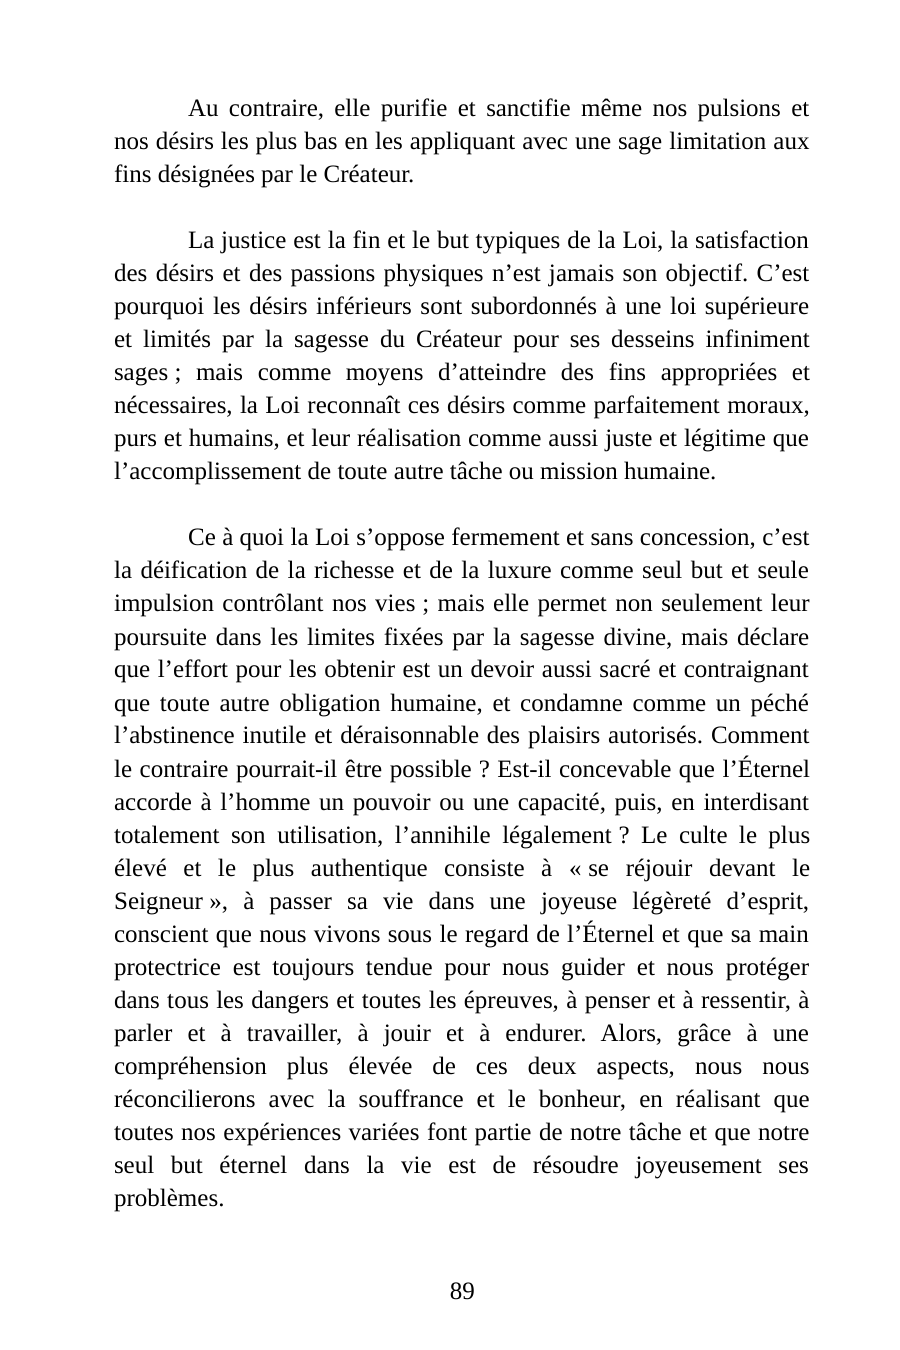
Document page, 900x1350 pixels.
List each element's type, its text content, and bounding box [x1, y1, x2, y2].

text La justice est la fin et le but typiques de la Loi, la satisfaction des désirs et des passions physiques n’est jamais son objectif. C’est pourquoi les désirs inférieurs sont subordonnés à une loi supérieure et limités par la sagesse du Créateur pour ses desseins infiniment sages ; mais comme moyens d’atteindre des fins appropriées et nécessaires, la Loi reconnaît ces désirs comme parfaitement moraux, purs et humains, et leur réalisation comme aussi juste et légitime que l’accomplissement de toute autre tâche ou mission humaine. [114, 225, 810, 485]
text Au contraire, elle purifie et sanctifie même nos pulsions et nos désirs les plus bas en les appliquant avec une sage limitation aux fins désignées par le Créateur. [114, 93, 810, 188]
text Ce à quoi la Loi s’oppose fermement et sans concession, c’est la déification de la richesse et de la luxure comme seul but et seule impulsion contrôlant nos vies ; mais elle permet non seulement leur poursuite dans les limites fixées par la sagesse divine, mais déclare que l’effort pour les obtenir est un devoir aussi sacré et contraignant que toute autre obligation humaine, et condamne comme un péché l’abstinence inutile et déraisonnable des plaisirs autorisés. Comment le contraire pourrait-il être possible ? Est-il concevable que l’Éternel accorde à l’homme un pouvoir ou une capacité, puis, en interdisant totalement son utilisation, l’annihile légalement ? Le culte le plus élevé et le plus authentique consiste à « se réjouir devant le Seigneur », à passer sa vie dans une joyeuse légèreté d’esprit, conscient que nous vivons sous le regard de l’Éternel et que sa main protectrice est toujours tendue pour nous guider et nous protéger dans tous les dangers et toutes les épreuves, à penser et à ressentir, à parler et à travailler, à jouir et à endurer. Alors, grâce à une compréhension plus élevée de ces deux aspects, nous nous réconcilierons avec la souffrance et le bonheur, en réalisant que toutes nos expériences variées font partie de notre tâche et que notre seul but éternel dans la vie est de résoudre joyeusement ses problèmes. [114, 522, 810, 1212]
